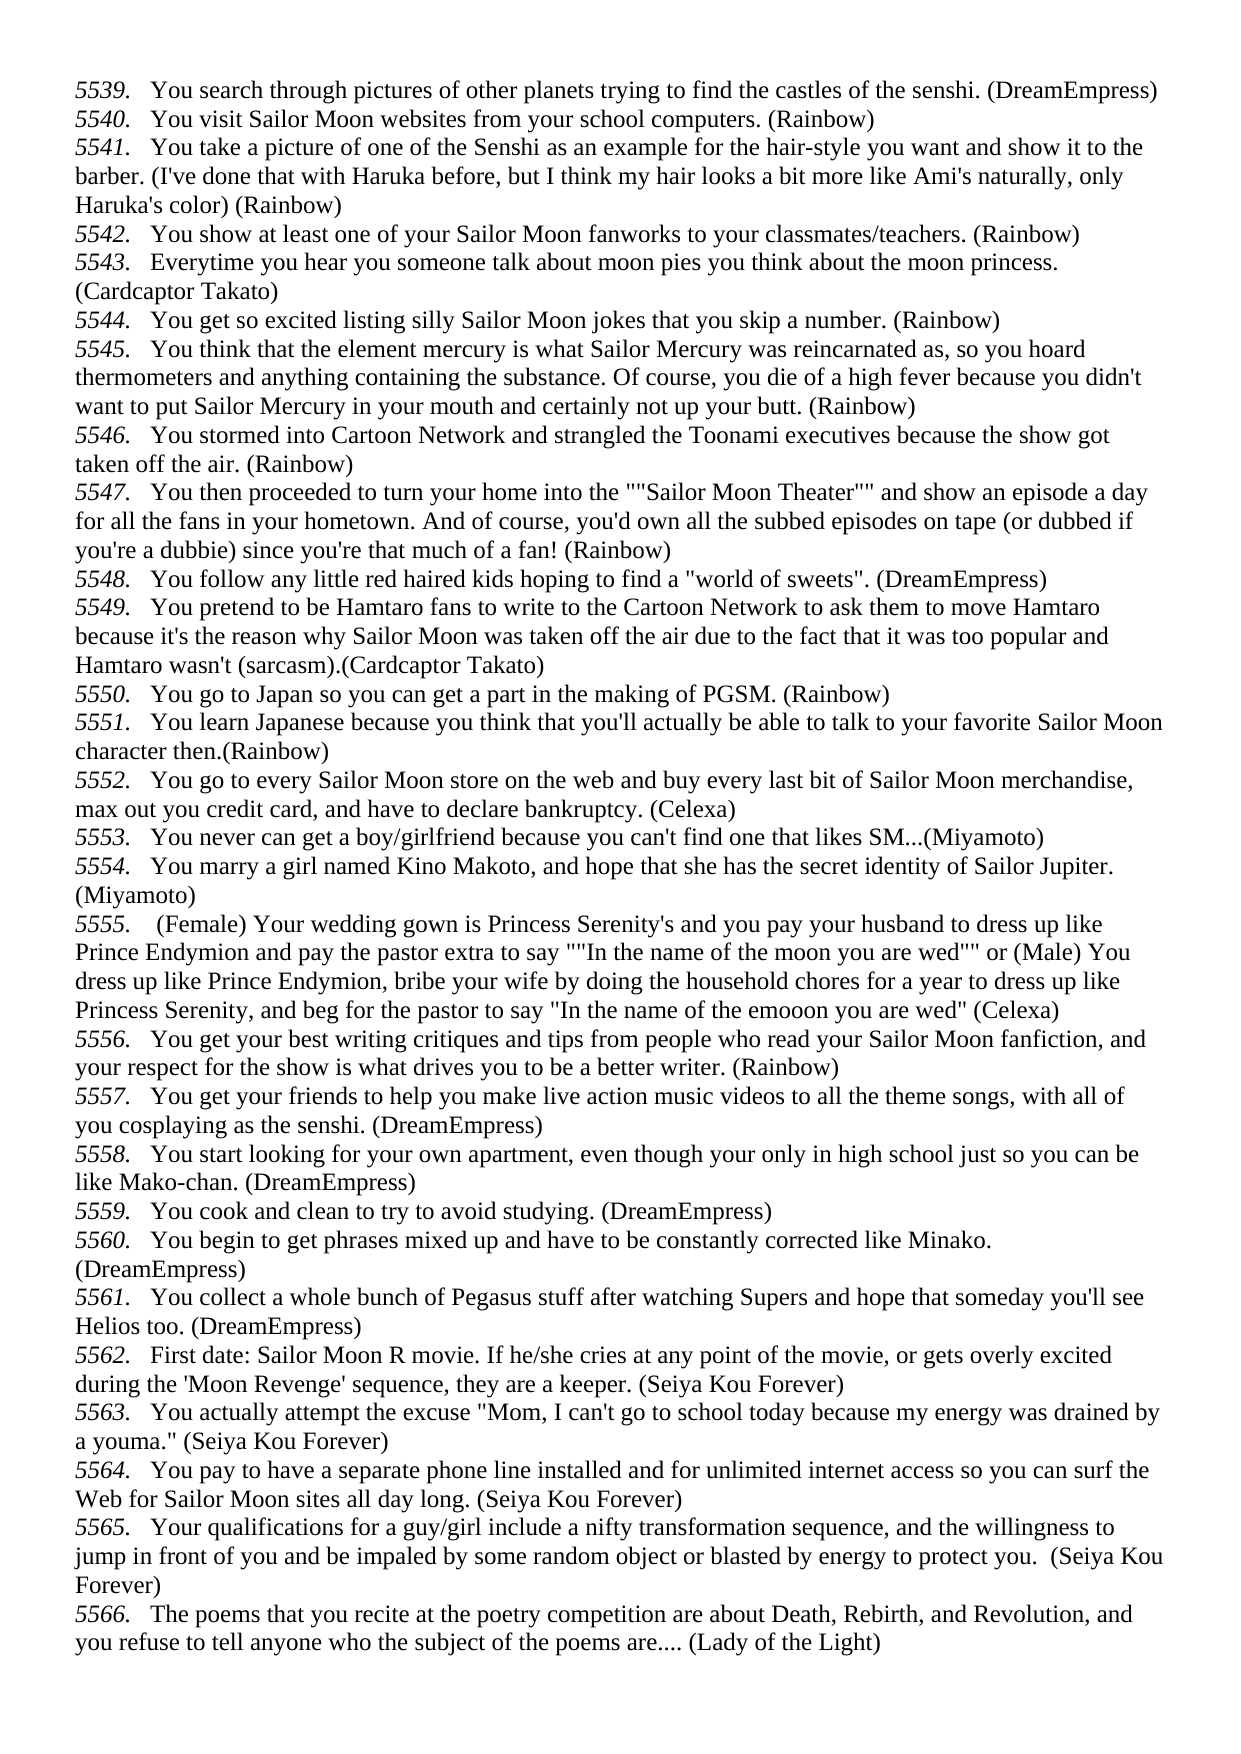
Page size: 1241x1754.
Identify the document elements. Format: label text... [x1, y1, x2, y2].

list You follow any little red haired kids hoping to find a "world of sweets". (DreamEmpress) [75, 564, 1165, 592]
list You get so excited listing silly Sailor Moon jokes that you skip a number. (Rainbow) [75, 305, 1165, 334]
list You marry a girl named Kino Makoto, and hope that she has the secret identity of Sailor Jupiter. (Miyamoto) [75, 851, 1165, 909]
list You start looking for your own apartment, even though your only in high school just so you can be like Mako-chan. (DreamEmpress) [75, 1139, 1165, 1196]
list You show at least one of your Sailor Moon fanworks to your classmates/teachers. (Rainbow) [75, 219, 1165, 247]
list Your qualifications for a guy/girl include a nifty transformation sequence, and the willingness to jump in front of you and be impaled by some random object or blasted by energy to protect you. (Seiya Kou Forever) [75, 1512, 1165, 1599]
list You get your friends to help you make live action music videos to all the theme songs, with all of you cosplaying as the senshi. (DreamEmpress) [75, 1081, 1165, 1139]
list The poems that you recite at the poetry competition are about Death, Rebirth, and Revolution, and you refuse to tell anyone who the subject of the poems are.... (Lady of the Light) [75, 1599, 1165, 1656]
list You never can get a boy/girlfriend because you can't find one that likes SM...(Miyamoto) [75, 822, 1165, 851]
list First date: Sailor Moon R movie. If he/she cries at any point of the movie, or gets overly excited during the 'Moon Revenge' sequence, they are a keeper. (Seiya Kou Forever) [75, 1340, 1165, 1397]
list (Female) Your wedding gown is Princess Serenity's and you pay your husband to dress up like Prince Endymion and pay the pastor extra to say ""In the name of the moon you are wed"" or (Male) You dress up like Prince Endymion, bribe your wife by doing the household chores for a year to dress up like Princess Serenity, and beg for the pastor to say "In the name of the emooon you are wed" (Celexa) [75, 909, 1165, 1024]
list You get your best writing critiques and tips from people who read your Sailor Moon fanfiction, and your respect for the show is what drives you to be a better writer. (Rainbow) [75, 1024, 1165, 1081]
list You go to Japan so you can get a part in the making of PGSM. (Rainbow) [75, 679, 1165, 707]
list You visit Sailor Moon websites from your school computers. (Rainbow) [75, 104, 1165, 132]
list Everytime you hear you someone talk about moon pies you think about the moon princess. (Cardcaptor Takato) [75, 247, 1165, 305]
list You begin to get phrases mixed up and have to be constantly corrected like Minako. (DreamEmpress) [75, 1225, 1165, 1282]
list You collect a whole bunch of Pegasus stuff after watching Supers and hope that someday you'll see Helios too. (DreamEmpress) [75, 1282, 1165, 1340]
list You think that the element mercury is what Sailor Mercury was reincarnated as, so you hoard thermometers and anything containing the substance. Of course, you die of a high fever because you didn't want to put Sailor Mercury in your mouth and certainly not up your butt. (Rainbow) [75, 334, 1165, 420]
list You learn Japanese because you think that you'll actually be able to talk to your favorite Sailor Moon character then.(Rainbow) [75, 707, 1165, 765]
list You stormed into Cartoon Network and strangled the Toonami executives because the show got taken off the air. (Rainbow) [75, 420, 1165, 477]
list You go to every Sailor Moon store on the web and buy every last bit of Sailor Moon merchandise, max out you credit card, and have to declare bankruptcy. (Celexa) [75, 765, 1165, 822]
list You search through pictures of other planets trying to find the castles of the senshi. (DreamEmpress) [75, 75, 1165, 104]
list You then proceeded to turn your home into the ""Sailor Moon Theater"" and show an episode a day for all the fans in your hometown. And of course, you'd own all the subbed episodes on tape (or dubbed if you're a dubbie) since you're that much of a fan! (Rainbow) [75, 477, 1165, 564]
list You cook and clean to try to avoid studying. (DreamEmpress) [75, 1196, 1165, 1225]
list You actually attempt the excuse "Mom, I can't go to school today because my energy was drained by a youma." (Seiya Kou Forever) [75, 1397, 1165, 1455]
list You pretend to be Hamtaro fans to write to the Cartoon Network to ask them to move Hamtaro because it's the reason why Sailor Moon was taken off the air due to the fact that it was too popular and Hamtaro wasn't (sarcasm).(Cardcaptor Takato) [75, 592, 1165, 679]
list You take a picture of one of the Senshi as an example for the hair-style you want and show it to the barber. (I've done that with Haruka before, but I think my hair looks a bit more like Ami's naturally, only Haruka's color) (Rainbow) [75, 132, 1165, 219]
list You pay to have a separate phone line installed and for unlimited internet access so you can surf the Web for Sailor Moon sites all day long. (Seiya Kou Forever) [75, 1455, 1165, 1512]
